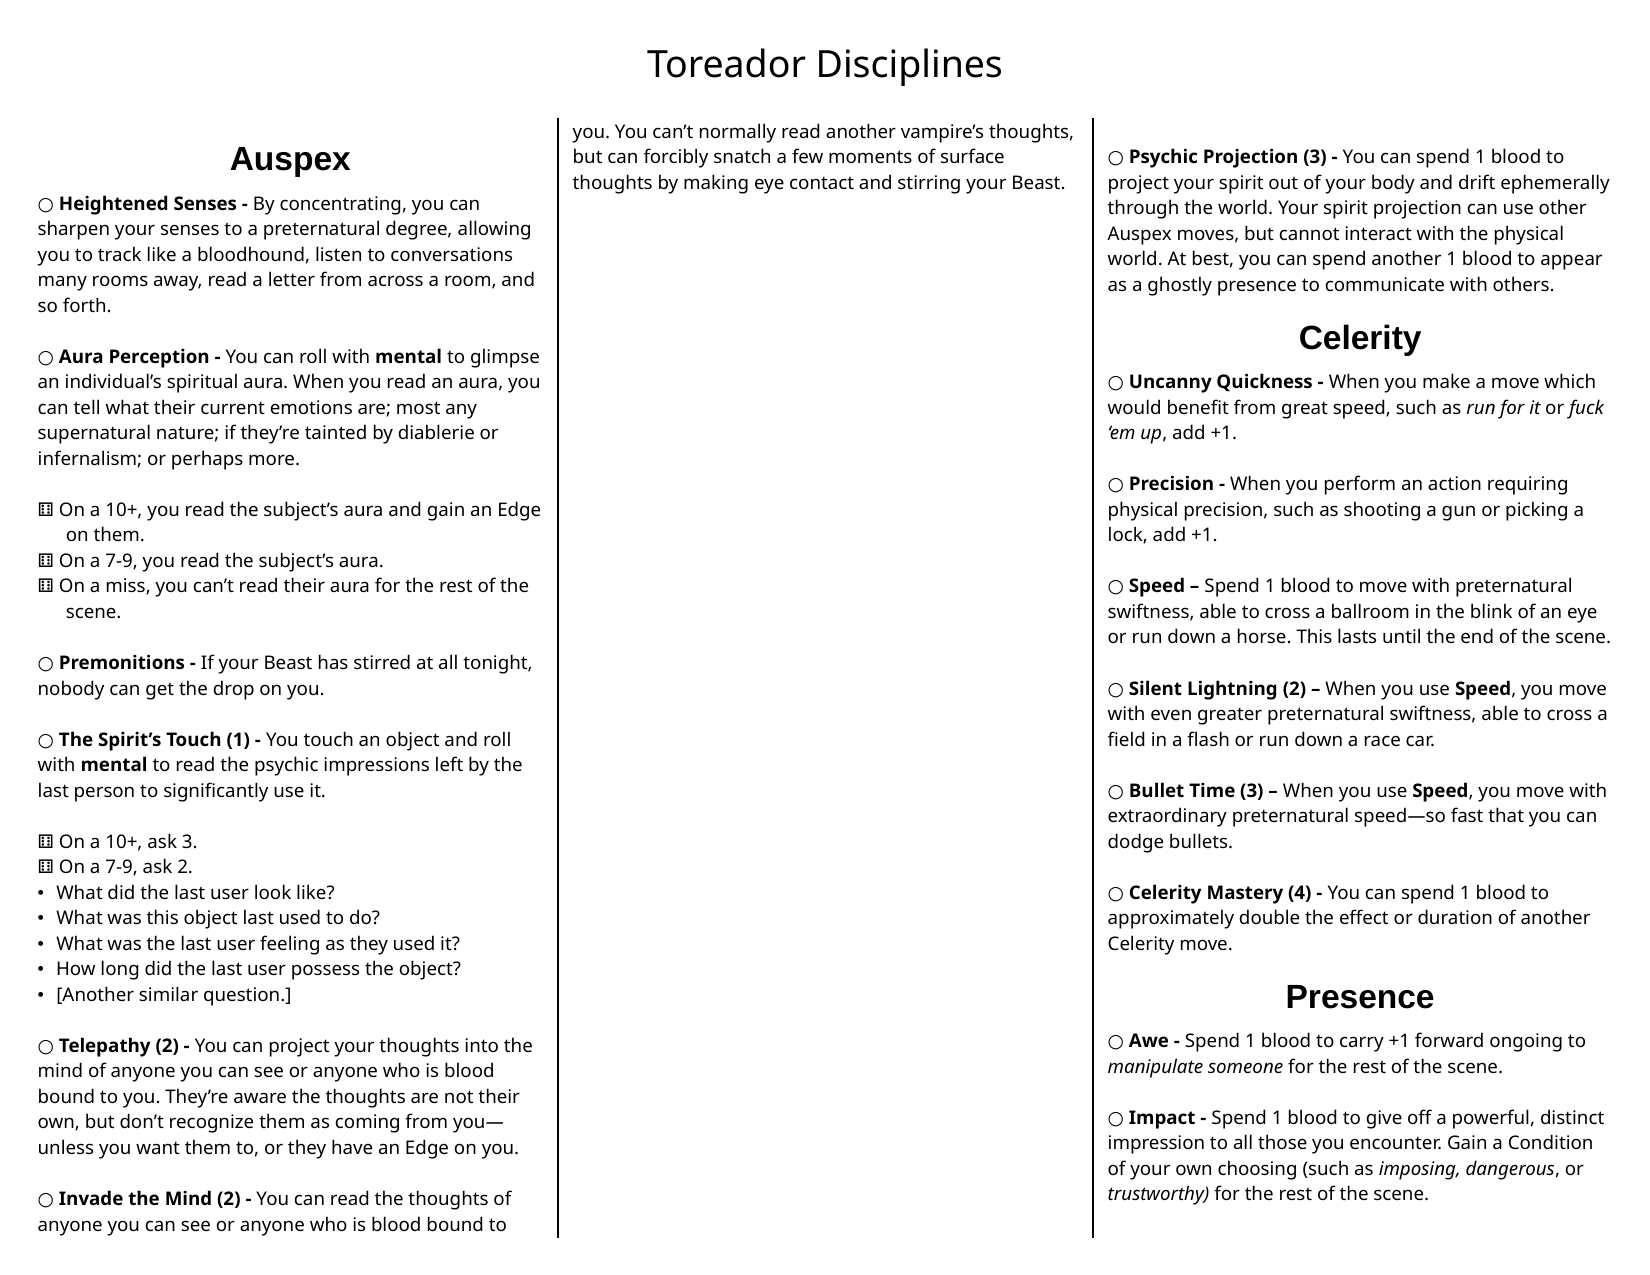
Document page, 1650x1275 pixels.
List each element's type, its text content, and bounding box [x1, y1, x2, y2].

subtitle Celerity [1107, 317, 1612, 356]
text ○ Aura Perception - You can roll with mental to glimpse an individual’s spiritual aura. When you read an aura, you can tell what their current emotions are; most any supernatural nature; if they’re tainted by diablerie or infernalism; or perhaps more. [37, 343, 542, 471]
text ○ Heightened Senses - By concentrating, you can sharpen your senses to a preternatural degree, allowing you to track like a bloodhound, listen to conversations many rooms away, read a letter from across a room, and so forth. [37, 190, 542, 343]
list What was this object last used to do? [37, 904, 542, 930]
subtitle Presence [1107, 976, 1612, 1015]
list What did the last user look like? [37, 879, 542, 904]
subtitle Auspex [37, 139, 542, 177]
text ⚅ On a miss, you can’t read their aura for the rest of the scene. [37, 573, 542, 649]
text you. You can’t normally read another vampire’s thoughts, but can forcibly snatch a few moments of surface thoughts by making eye contact and stirring your Beast. [572, 118, 1077, 220]
text ○ Psychic Projection (3) - You can spend 1 blood to project your spirit out of your body and drift ephemerally through the world. Your spirit projection can use other Auspex moves, but cannot interact with the physical world. At best, you can spend another 1 blood to appear as a ghostly presence to communicate with others. [1107, 143, 1612, 297]
text ○ Awe - Spend 1 blood to carry +1 forward ongoing to manipulate someone for the rest of the scene. [1107, 1028, 1612, 1079]
text ○ Impact - Spend 1 blood to give off a powerful, distinct impression to all those you encounter. Gain a Condition of your own choosing (such as imposing, dangerous, or trustworthy) for the rest of the scene. [1107, 1079, 1612, 1206]
text ○ Premonitions - If your Beast has stirred at all tonight, nobody can get the drop on you. [37, 649, 542, 726]
text ○ Invade the Mind (2) - You can read the thoughts of anyone you can see or anyone who is blood bound to [37, 1185, 542, 1236]
text ○ Silent Lightning (2) – When you use Speed, you move with even greater preternatural swiftness, able to cross a field in a flash or run down a race car. [1107, 649, 1612, 751]
list [Another similar question.] [37, 981, 542, 1007]
text ⚅ On a 7-9, ask 2. [37, 853, 542, 879]
text ⚅ On a 10+, ask 3. [37, 828, 542, 853]
text ⚅ On a 7-9, you read the subject’s aura. [37, 547, 542, 573]
text ○ Celerity Mastery (4) - You can spend 1 blood to approximately double the effect or duration of another Celerity move. [1107, 853, 1612, 956]
list What was the last user feeling as they used it? [37, 930, 542, 956]
text ○ Uncanny Quickness - When you make a move which would benefit from great speed, such as run for it or fuck ‘em up, add +1. [1107, 369, 1612, 445]
text ○ Telepathy (2) - You can project your thoughts into the mind of anyone you can see or anyone who is blood bound to you. They’re aware the thoughts are not their own, but don’t recognize them as coming from you—unless you want them to, or they have an Edge on you. [37, 1032, 542, 1160]
text ○ Speed – Spend 1 blood to move with preternatural swiftness, able to cross a ballroom in the blink of an eye or run down a horse. This lasts until the end of the scene. [1107, 573, 1612, 649]
list How long did the last user possess the object? [37, 956, 542, 981]
text ○ The Spirit’s Touch (1) - You touch an object and roll with mental to read the psychic impressions left by the last person to significantly use it. [37, 726, 542, 802]
text ○ Bullet Time (3) – When you use Speed, you move with extraordinary preternatural speed—so fast that you can dodge bullets. [1107, 751, 1612, 853]
text ⚅ On a 10+, you read the subject’s aura and gain an Edge on them. [37, 496, 542, 547]
text ○ Precision - When you perform an action requiring physical precision, such as shooting a gun or picking a lock, add +1. [1107, 445, 1612, 547]
